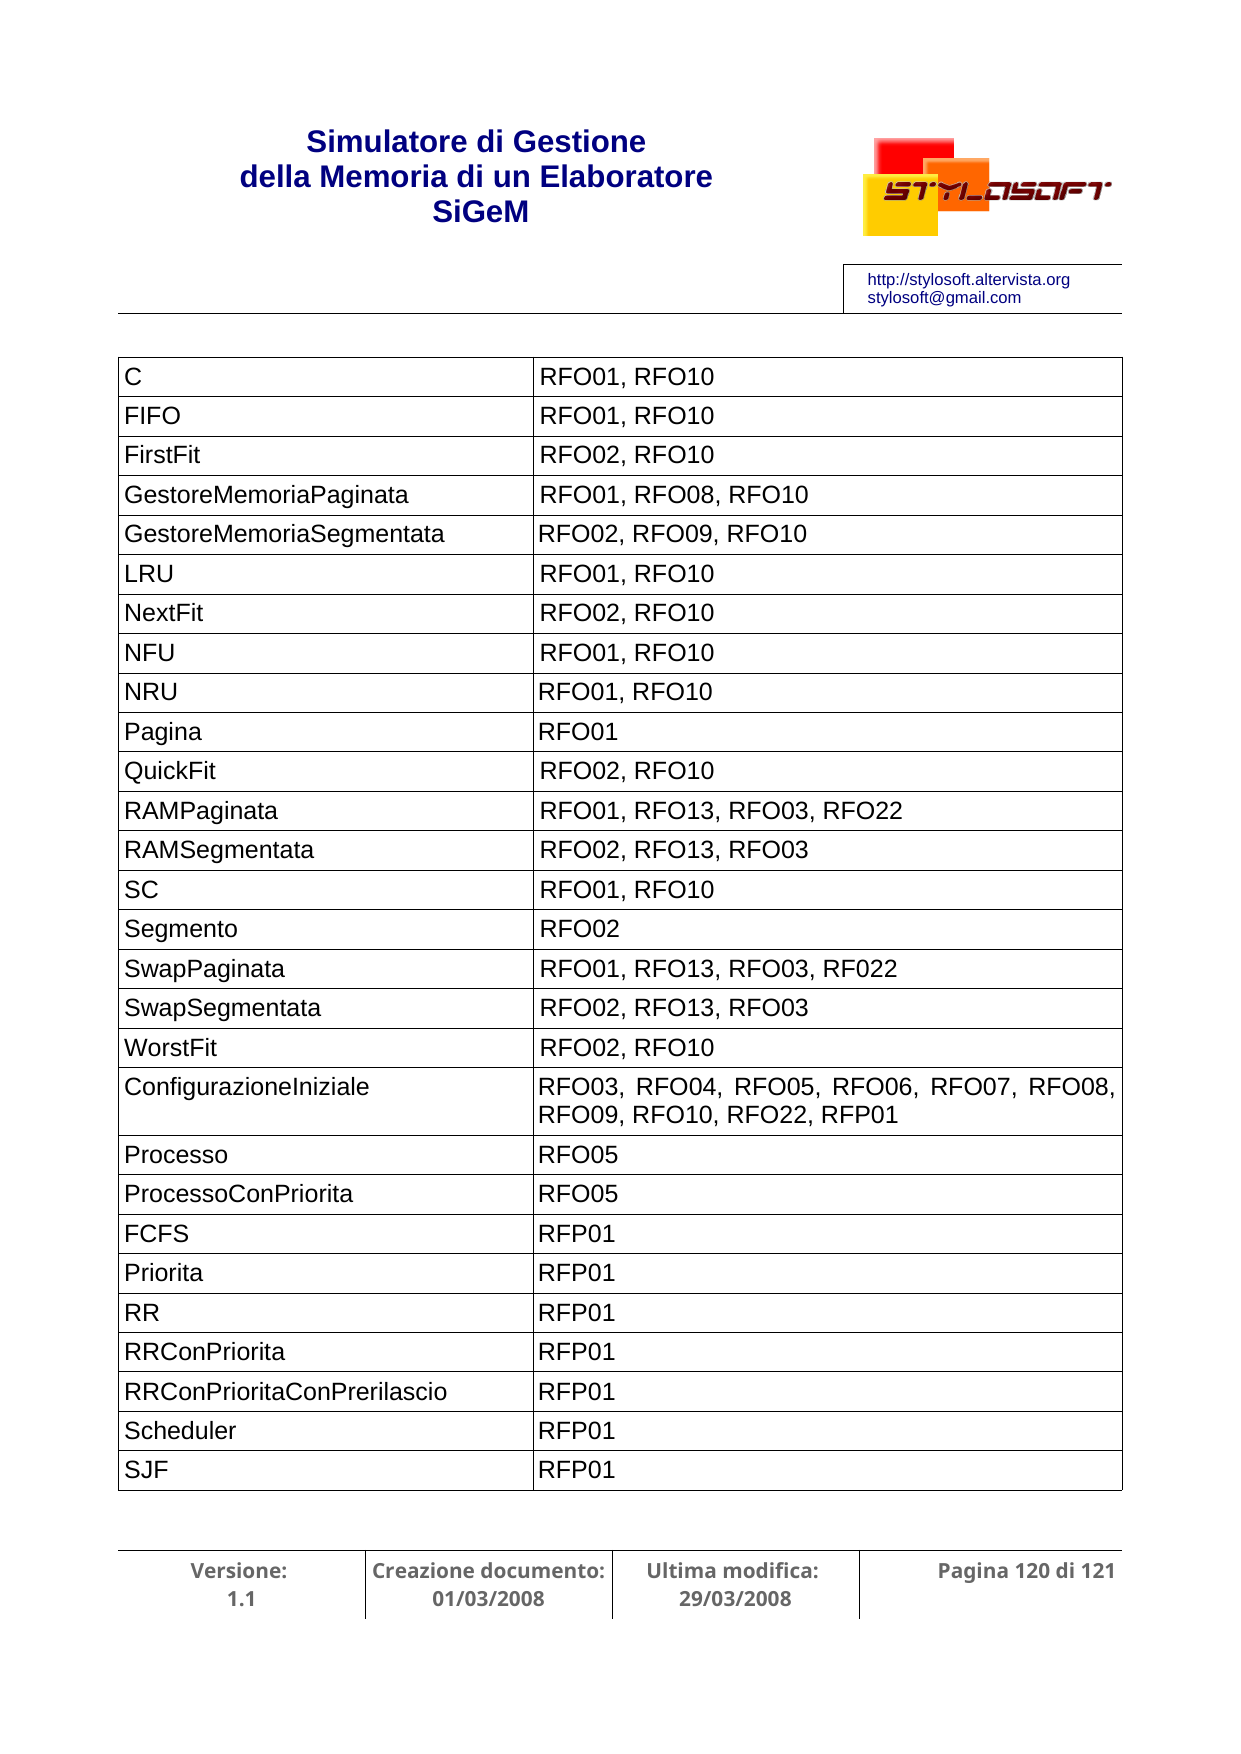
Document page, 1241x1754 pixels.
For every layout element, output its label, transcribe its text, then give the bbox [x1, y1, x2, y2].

table_cell RFO01, RFO10 [534, 871, 1122, 909]
table_cell RFO02, RFO13, RFO03 [534, 831, 1122, 870]
table_cell ProcessoConPriorita [119, 1175, 533, 1213]
table_cell RFO01, RFO10 [534, 674, 1122, 712]
table_cell RFO03, RFO04, RFO05, RFO06, RFO07, RFO08, RFO09, RFO10, RFO22, RFP01 [534, 1068, 1122, 1134]
picture [848, 123, 1117, 247]
table_cell RRConPriorita [119, 1333, 533, 1371]
table_cell RAMPaginata [119, 792, 533, 830]
table_cell RAMSegmentata [119, 831, 533, 870]
table_cell NextFit [119, 595, 533, 633]
table_cell Segmento [119, 910, 533, 949]
table_cell RFO02 [534, 910, 1122, 949]
table_cell SwapSegmentata [119, 989, 533, 1028]
table_cell FirstFit [119, 437, 533, 475]
table_cell RFP01 [534, 1294, 1122, 1332]
table_cell RFO01, RFO10 [534, 358, 1122, 396]
table_cell RFO02, RFO13, RFO03 [534, 989, 1122, 1028]
table_cell RFO01, RFO13, RFO03, RFO22 [534, 792, 1122, 830]
table_cell RFO02, RFO10 [534, 752, 1122, 791]
table_cell RFO05 [534, 1175, 1122, 1213]
table_cell LRU [119, 555, 533, 593]
table_cell Processo [119, 1136, 533, 1174]
table_cell RFO01, RFO10 [534, 555, 1122, 593]
table_cell RFO05 [534, 1136, 1122, 1174]
table_cell FCFS [119, 1215, 533, 1253]
table_cell RFP01 [534, 1412, 1122, 1450]
table_cell RFO02, RFO10 [534, 437, 1122, 475]
table_cell C [119, 358, 533, 396]
table_cell RFO01, RFO10 [534, 634, 1122, 672]
table_cell FIFO [119, 397, 533, 436]
table_cell QuickFit [119, 752, 533, 791]
table_cell RRConPrioritaConPrerilascio [119, 1372, 533, 1411]
table_cell SC [119, 871, 533, 909]
table_cell RFP01 [534, 1215, 1122, 1253]
table_cell RFO01, RFO08, RFO10 [534, 476, 1122, 514]
table_cell ConfigurazioneIniziale [119, 1068, 533, 1134]
table_cell RFO02, RFO10 [534, 595, 1122, 633]
table_cell Pagina [119, 713, 533, 751]
table_cell Priorita [119, 1254, 533, 1292]
table_cell RR [119, 1294, 533, 1332]
table_cell RFP01 [534, 1451, 1122, 1490]
table_cell RFO01 [534, 713, 1122, 751]
table_cell RFP01 [534, 1372, 1122, 1411]
table_cell RFP01 [534, 1254, 1122, 1292]
table_cell WorstFit [119, 1029, 533, 1067]
table_cell RFO02, RFO09, RFO10 [534, 516, 1122, 554]
table_cell RFO01, RFO10 [534, 397, 1122, 436]
table_cell GestoreMemoriaPaginata [119, 476, 533, 514]
table_cell SJF [119, 1451, 533, 1490]
table_cell RFO01, RFO13, RFO03, RF022 [534, 950, 1122, 988]
table_cell GestoreMemoriaSegmentata [119, 516, 533, 554]
table_cell NRU [119, 674, 533, 712]
table_cell NFU [119, 634, 533, 672]
table_cell Scheduler [119, 1412, 533, 1450]
table_cell SwapPaginata [119, 950, 533, 988]
table_cell RFO02, RFO10 [534, 1029, 1122, 1067]
table_cell RFP01 [534, 1333, 1122, 1371]
